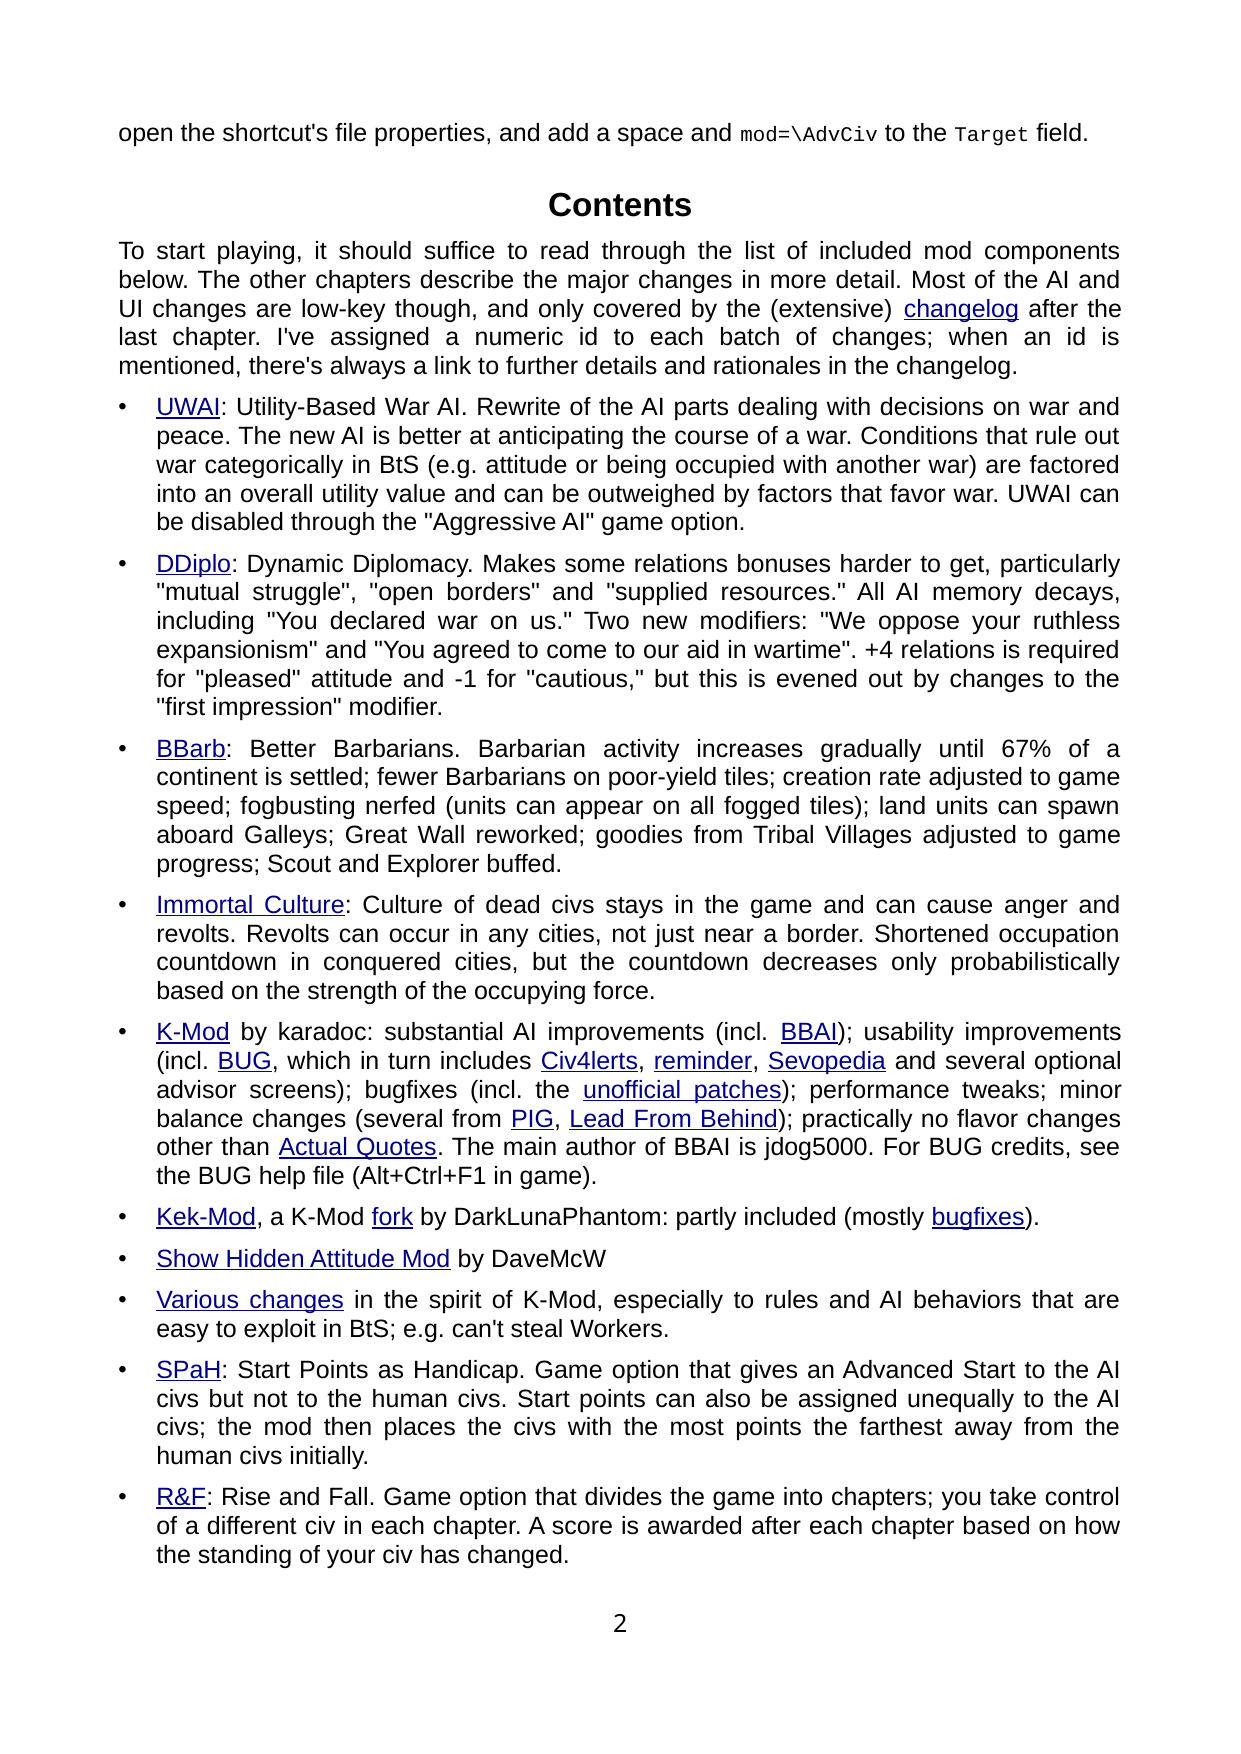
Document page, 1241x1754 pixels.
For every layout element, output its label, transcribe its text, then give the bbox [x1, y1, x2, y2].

list Immortal Culture: Culture of dead civs stays in the game and can cause anger and revolts. Revolts can occur in any cities, not just near a border. Shortened occupation countdown in conquered cities, but the countdown decreases only probabilistically based on the strength of the occupying force. [118, 890, 1122, 1005]
subtitle Contents [118, 185, 1122, 224]
text open the shortcut's file properties, and add a space and mod=\AdvCiv to the Target field. [118, 118, 1122, 148]
list Show Hidden Attitude Mod by DaveMcW [118, 1243, 1122, 1272]
list K-Mod by karadoc: substantial AI improvements (incl. BBAI); usability improvements (incl. BUG, which in turn includes Civ4lerts, reminder, Sevopedia and several optional advisor screens); bugfixes (incl. the unofficial patches); performance tweaks; minor balance changes (several from PIG, Lead From Behind); practically no flavor changes other than Actual Quotes. The main author of BBAI is jdog5000. For BUG credits, see the BUG help file (Alt+Ctrl+F1 in game). [118, 1017, 1122, 1190]
list SPaH: Start Points as Handicap. Game option that gives an Advanced Start to the AI civs but not to the human civs. Start points can also be assigned unequally to the AI civs; the mod then places the civs with the most points the farthest away from the human civs initially. [118, 1355, 1122, 1470]
list R&F: Rise and Fall. Game option that divides the game into chapters; you take control of a different civ in each chapter. A score is awarded after each chapter based on how the standing of your civ has changed. [118, 1482, 1122, 1569]
text To start playing, it should suffice to read through the list of included mod components below. The other chapters describe the major changes in more detail. Most of the AI and UI changes are low-key though, and only covered by the (extensive) changelog after the last chapter. I've assigned a numeric id to each batch of changes; when an id is mentioned, there's always a link to further details and rationales in the changelog. [118, 236, 1122, 380]
list UWAI: Utility-Based War AI. Rewrite of the AI parts dealing with decisions on war and peace. The new AI is better at anticipating the course of a war. Conditions that rule out war categorically in BtS (e.g. attitude or being occupied with another war) are factored into an overall utility value and can be outweighed by factors that favor war. UWAI can be disabled through the "Aggressive AI" game option. [118, 392, 1122, 536]
list BBarb: Better Barbarians. Barbarian activity increases gradually until 67% of a continent is settled; fewer Barbarians on poor-yield tiles; creation rate adjusted to game speed; fogbusting nerfed (units can appear on all fogged tiles); land units can spawn aboard Galleys; Great Wall reworked; goodies from Tribal Villages adjusted to game progress; Scout and Explorer buffed. [118, 733, 1122, 877]
list Kek-Mod, a K-Mod fork by DarkLunaPhantom: partly included (mostly bugfixes). [118, 1202, 1122, 1231]
list Various changes in the spirit of K-Mod, especially to rules and AI behaviors that are easy to exploit in BtS; e.g. can't steal Workers. [118, 1285, 1122, 1342]
list DDiplo: Dynamic Diplomacy. Makes some relations bonuses harder to get, particularly "mutual struggle", "open borders" and "supplied resources." All AI memory decays, including "You declared war on us." Two new modifiers: "We oppose your ruthless expansionism" and "You agreed to come to our aid in wartime". +4 relations is required for "pleased" attitude and -1 for "cautious," but this is evened out by changes to the "first impression" modifier. [118, 548, 1122, 721]
